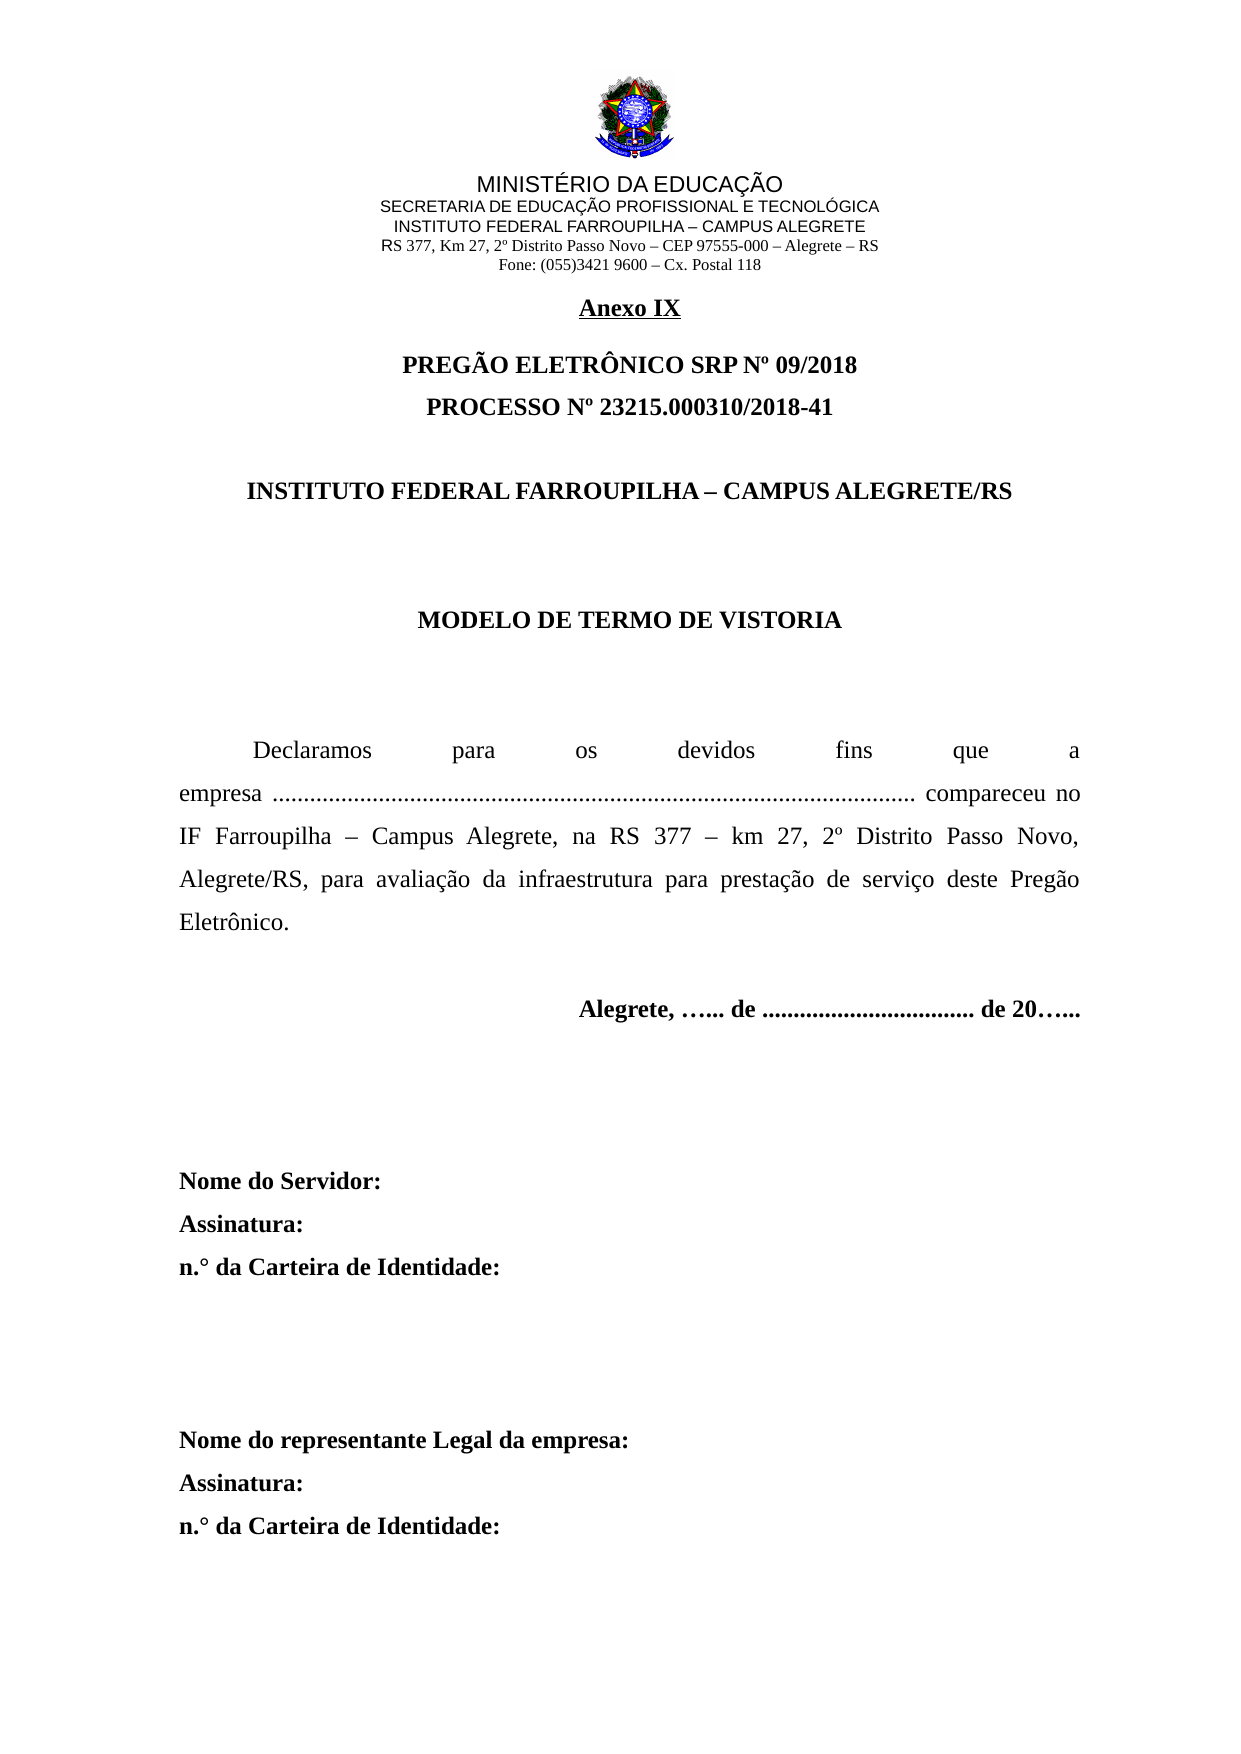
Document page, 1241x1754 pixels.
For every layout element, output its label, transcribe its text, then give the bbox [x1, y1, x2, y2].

text Declaramos para os devidos fins que a empresa ....................................................................................................... compareceu no IF Farroupilha – Campus Alegrete, na RS 377 – km 27, 2º Distrito Passo Novo, Alegrete/RS, para avaliação da infraestrutura para prestação de serviço deste Pregão Eletrônico. [179, 735, 1081, 936]
picture [589, 70, 675, 159]
text PROCESSO Nº 23215.000310/2018-41 [179, 392, 1081, 421]
text Assinatura: [179, 1209, 1081, 1238]
text PREGÃO ELETRÔNICO SRP Nº 09/2018 [179, 351, 1081, 379]
text Anexo IX [179, 293, 1081, 322]
text n.° da Carteira de Identidade: [179, 1511, 1081, 1540]
text Alegrete, …... de .................................. de 20…... [179, 994, 1081, 1022]
text Assinatura: [179, 1468, 1081, 1497]
text Nome do representante Legal da empresa: [179, 1425, 1081, 1454]
text MODELO DE TERMO DE VISTORIA [179, 606, 1081, 634]
text INSTITUTO FEDERAL FARROUPILHA – CAMPUS ALEGRETE/RS [179, 476, 1081, 505]
text Nome do Servidor: [179, 1166, 1081, 1195]
text n.° da Carteira de Identidade: [179, 1252, 1081, 1281]
